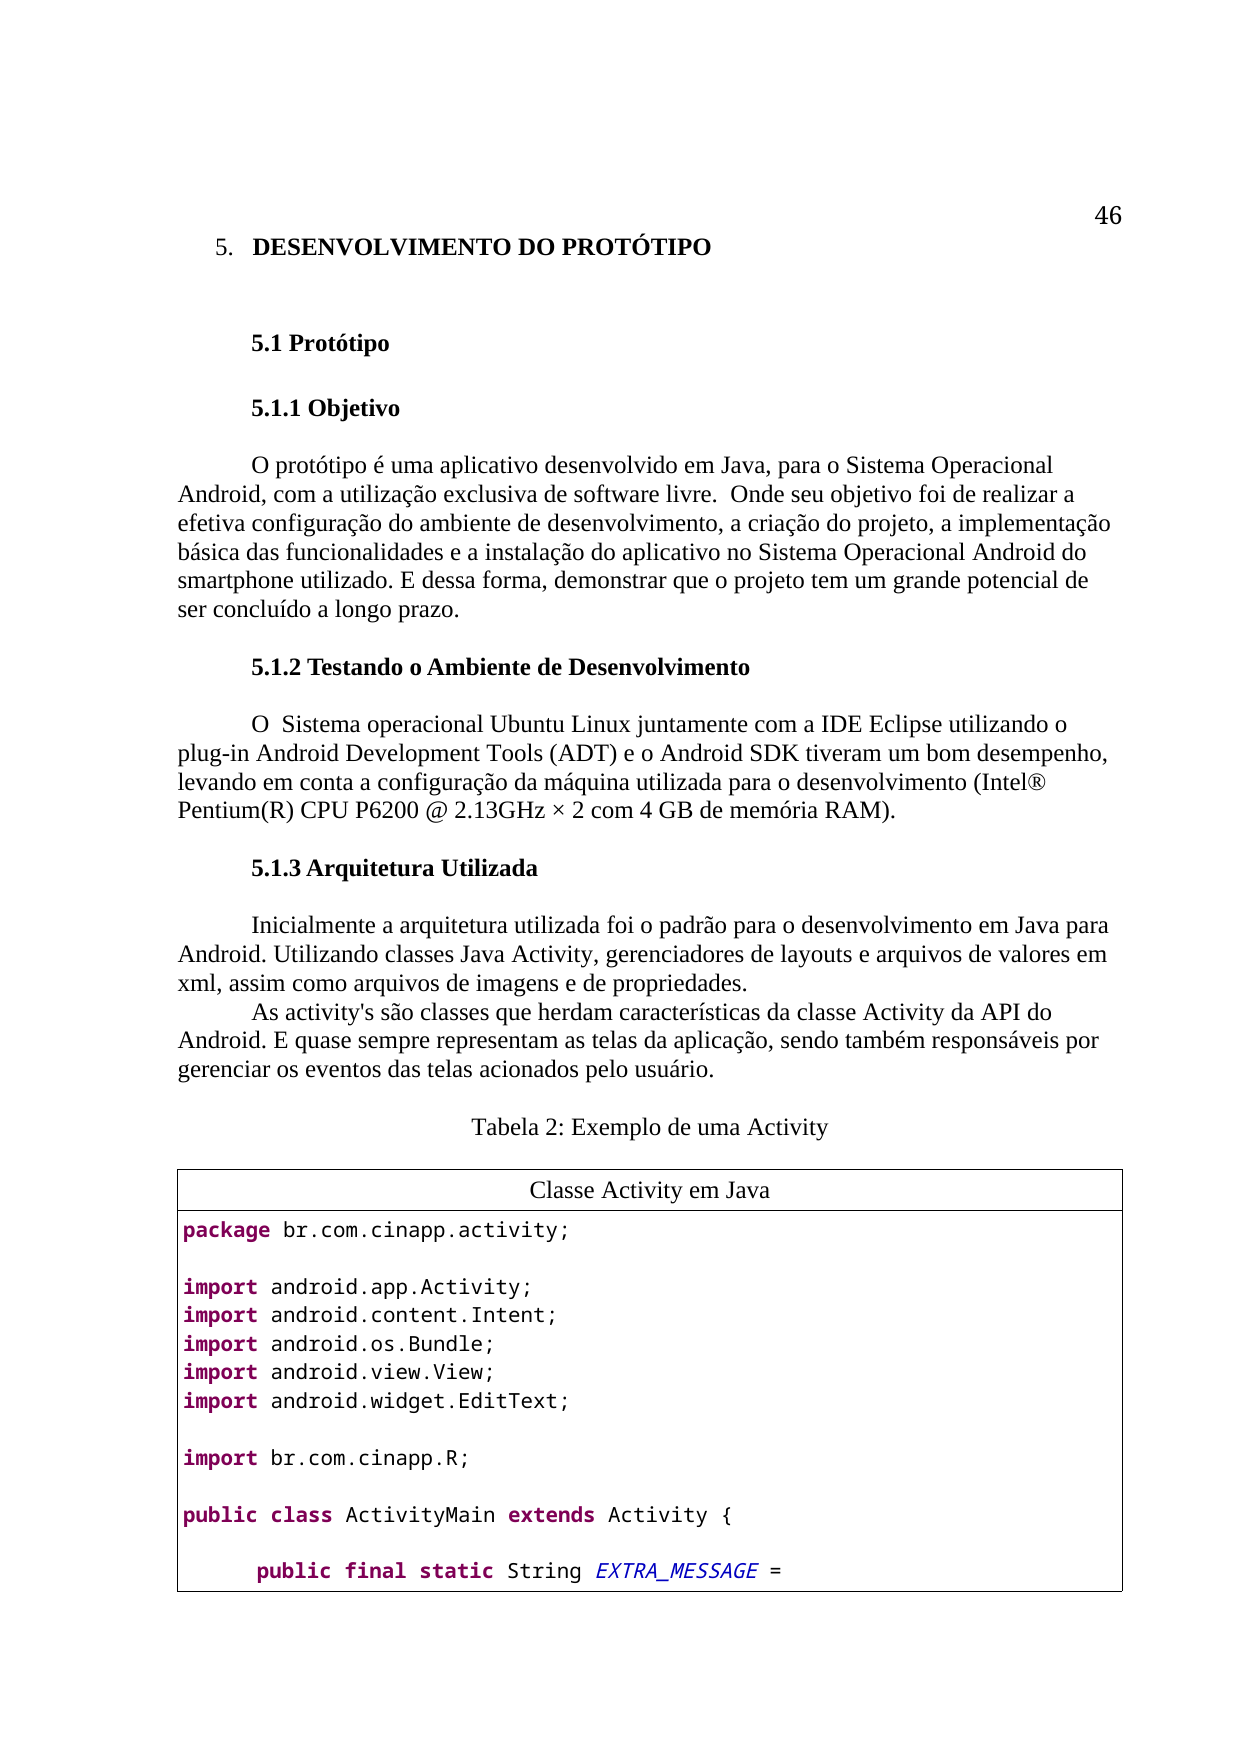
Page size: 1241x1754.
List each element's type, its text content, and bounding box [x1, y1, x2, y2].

text Inicialmente a arquitetura utilizada foi o padrão para o desenvolvimento em Java para Android. Utilizando classes Java Activity, gerenciadores de layouts e arquivos de valores em xml, assim como arquivos de imagens e de propriedades. [177, 910, 1122, 997]
subtitle 5.1 Protótipo [177, 325, 1122, 359]
text Tabela 2: Exemplo de uma Activity [177, 1112, 1122, 1140]
text As activity's são classes que herdam características da classe Activity da API do Android. E quase sempre representam as telas da aplicação, sendo também responsáveis por gerenciar os eventos das telas acionados pelo usuário. [177, 997, 1122, 1083]
text 5.1.1 Objetivo [177, 393, 1122, 422]
text O Sistema operacional Ubuntu Linux juntamente com a IDE Eclipse utilizando o plug-in Android Development Tools (ADT) e o Android SDK tiveram um bom desempenho, levando em conta a configuração da máquina utilizada para o desenvolvimento (Intel® Pentium(R) CPU P6200 @ 2.13GHz × 2 com 4 GB de memória RAM). [177, 709, 1122, 824]
text 5.1.2 Testando o Ambiente de Desenvolvimento [177, 652, 1122, 680]
table_cell package br.com.cinapp.activity; import android.app.Activity; import android.content.Intent; import android.os.Bundle; import android.view.View; import android.widget.EditText; import br.com.cinapp.R; public class ActivityMain extends Activity { public final static String EXTRA_MESSAGE = [178, 1211, 1122, 1591]
table_header Classe Activity em Java [178, 1170, 1122, 1209]
list DESENVOLVIMENTO DO PROTÓTIPO [215, 232, 1122, 261]
text 5.1.3 Arquitetura Utilizada [177, 853, 1122, 882]
list O protótipo é uma aplicativo desenvolvido em Java, para o Sistema Operacional Android, com a utilização exclusiva de software livre. Onde seu objetivo foi de realizar a efetiva configuração do ambiente de desenvolvimento, a criação do projeto, a implementação básica das funcionalidades e a instalação do aplicativo no Sistema Operacional Android do smartphone utilizado. E dessa forma, demonstrar que o projeto tem um grande potencial de ser concluído a longo prazo. [177, 450, 1122, 623]
